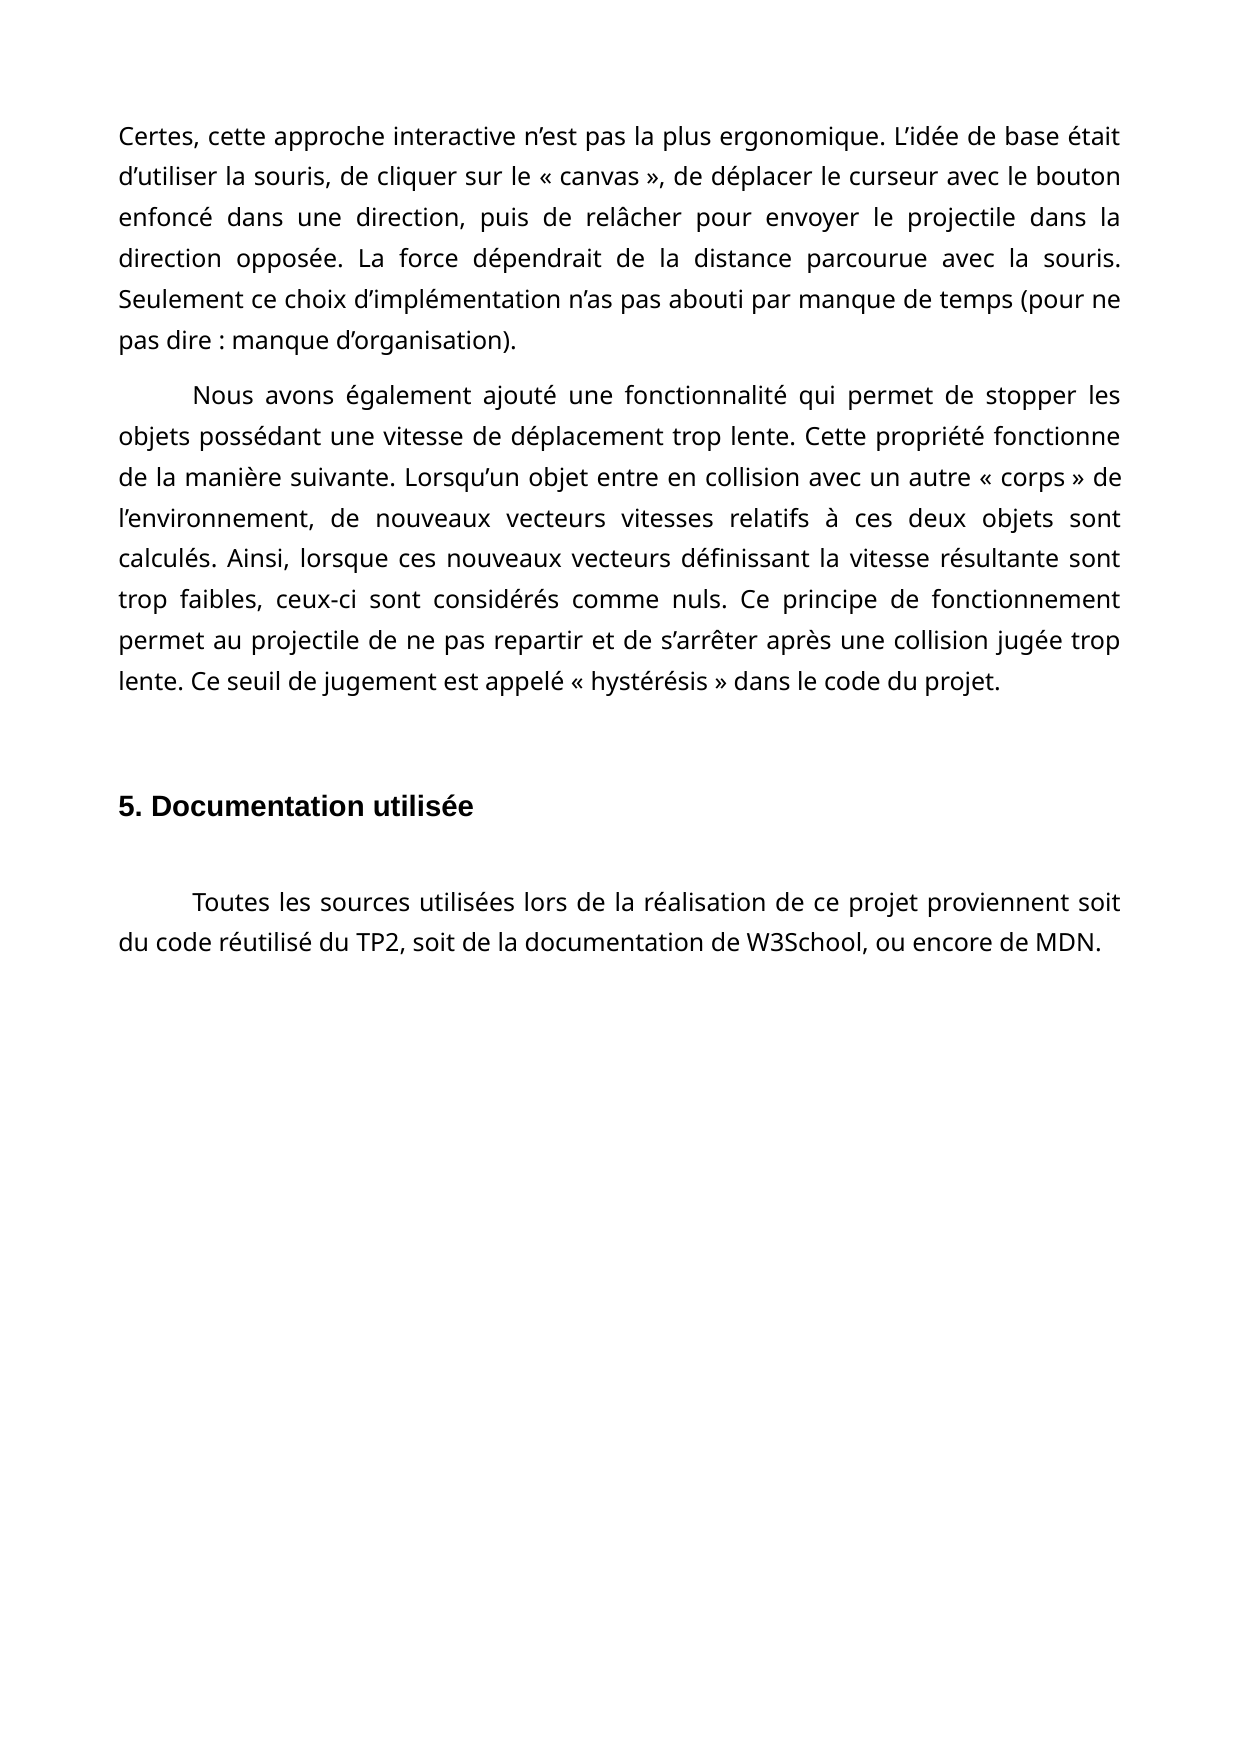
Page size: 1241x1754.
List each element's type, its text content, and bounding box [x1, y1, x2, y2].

text Toutes les sources utilisées lors de la réalisation de ce projet proviennent soit du code réutilisé du TP2, soit de la documentation de W3School, ou encore de MDN. [118, 884, 1122, 959]
subtitle 5. Documentation utilisée [118, 789, 1122, 823]
text Certes, cette approche interactive n’est pas la plus ergonomique. L’idée de base était d’utiliser la souris, de cliquer sur le « canvas », de déplacer le curseur avec le bouton enfoncé dans une direction, puis de relâcher pour envoyer le projectile dans la direction opposée. La force dépendrait de la distance parcourue avec la souris. Seulement ce choix d’implémentation n’as pas abouti par manque de temps (pour ne pas dire : manque d’organisation). [118, 118, 1122, 356]
text Nous avons également ajouté une fonctionnalité qui permet de stopper les objets possédant une vitesse de déplacement trop lente. Cette propriété fonctionne de la manière suivante. Lorsqu’un objet entre en collision avec un autre « corps » de l’environnement, de nouveaux vecteurs vitesses relatifs à ces deux objets sont calculés. Ainsi, lorsque ces nouveaux vecteurs définissant la vitesse résultante sont trop faibles, ceux-ci sont considérés comme nuls. Ce principe de fonctionnement permet au projectile de ne pas repartir et de s’arrêter après une collision jugée trop lente. Ce seuil de jugement est appelé « hystérésis » dans le code du projet. [118, 378, 1122, 698]
